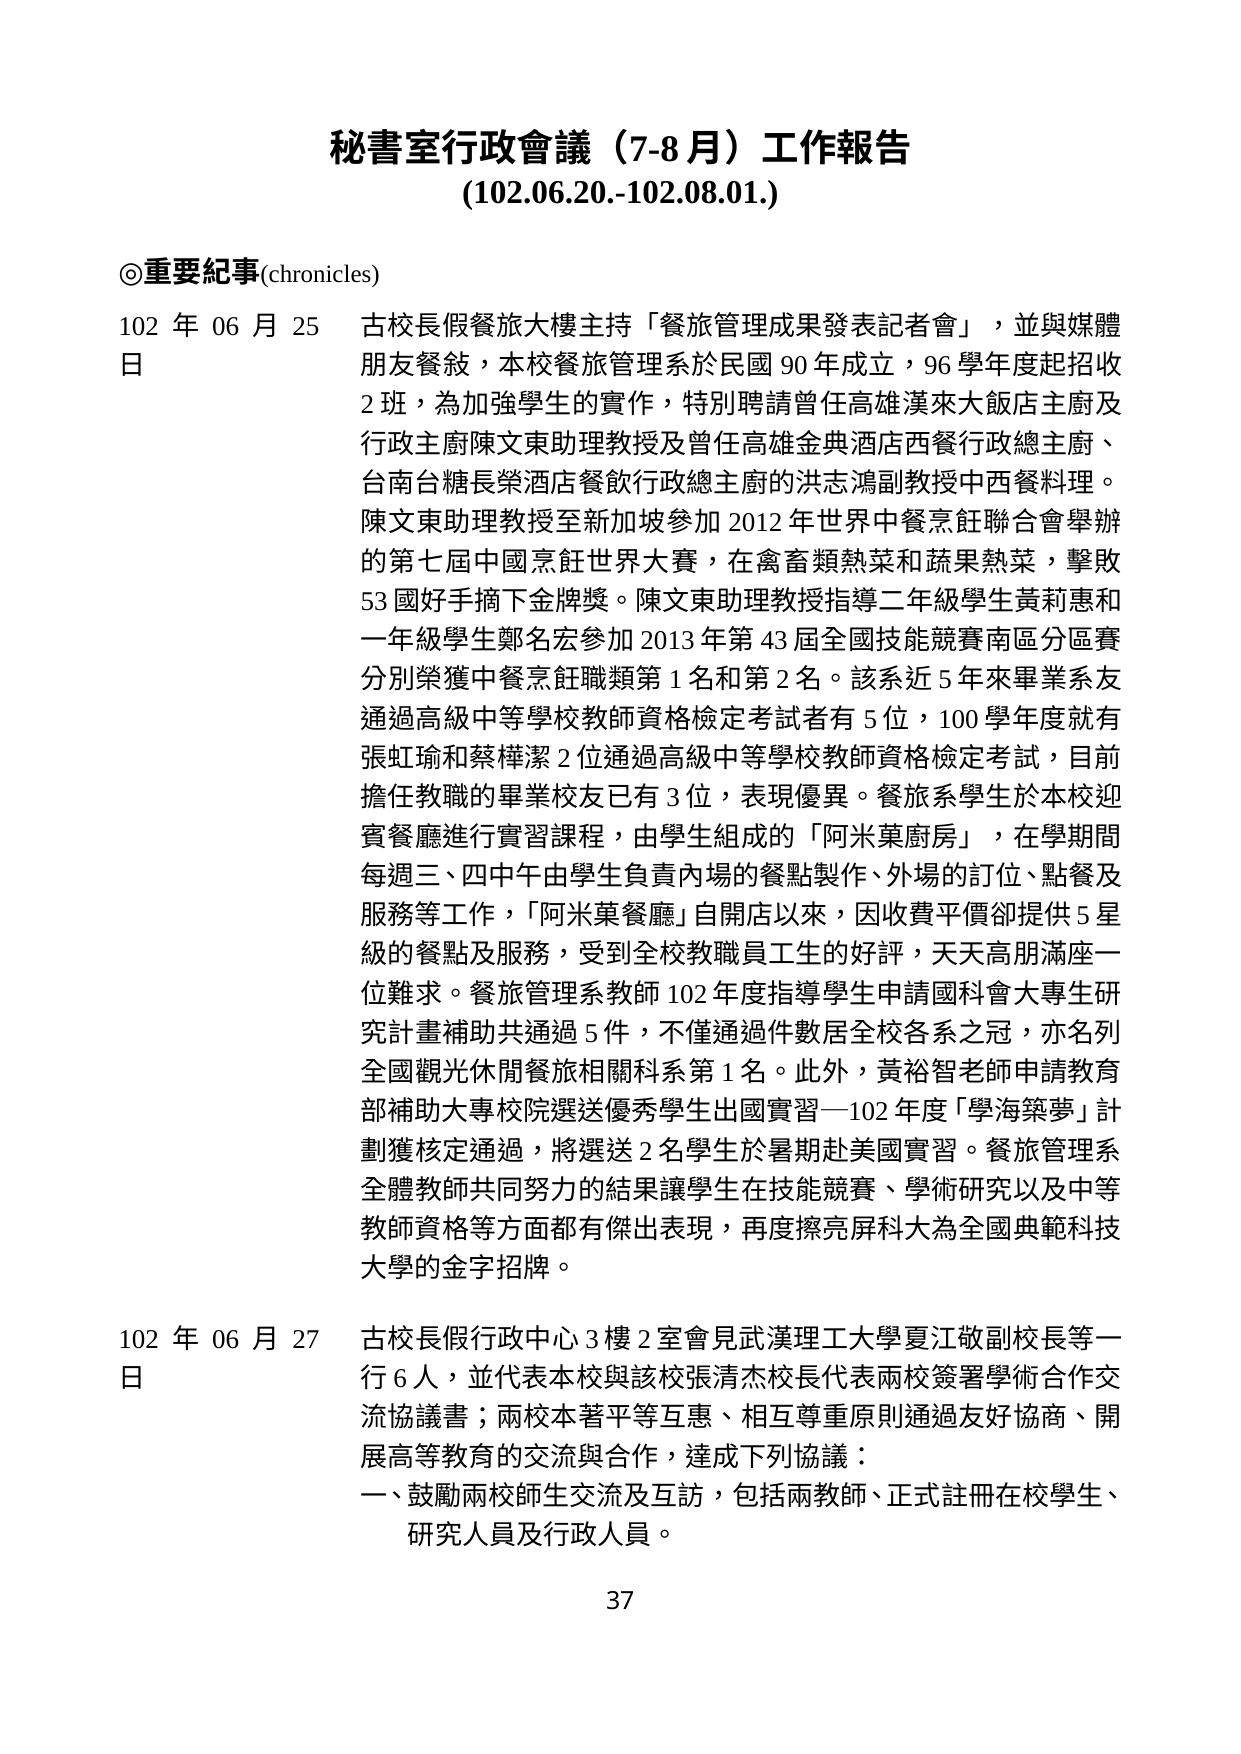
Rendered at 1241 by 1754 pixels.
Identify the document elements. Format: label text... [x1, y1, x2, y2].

table_header 102年06月25日 [115, 304, 322, 1317]
table_header 古校長假餐旅大樓主持「餐旅管理成果發表記者會」，並與媒體朋友餐敍，本校餐旅管理系於民國90年成立，96學年度起招收2班，為加強學生的實作，特別聘請曾任高雄漢來大飯店主廚及行政主廚陳文東助理教授及曾任高雄金典酒店西餐行政總主廚、台南台糖長榮酒店餐飲行政總主廚的洪志鴻副教授中西餐料理。陳文東助理教授至新加坡參加2012年世界中餐烹飪聯合會舉辦的第七屆中國烹飪世界大賽，在禽畜類熱菜和蔬果熱菜，擊敗53國好手摘下金牌獎。陳文東助理教授指導二年級學生黃莉惠和一年級學生鄭名宏參加2013年第43屆全國技能競賽南區分區賽分別榮獲中餐烹飪職類第1名和第2名。該系近5年來畢業系友通過高級中等學校教師資格檢定考試者有5位，100學年度就有張虹瑜和蔡樺潔2位通過高級中等學校教師資格檢定考試，目前擔任教職的畢業校友已有3位，表現優異。餐旅系學生於本校迎賓餐廳進行實習課程，由學生組成的「阿米菓廚房」，在學期間每週三、四中午由學生負責內場的餐點製作、外場的訂位、點餐及服務等工作，「阿米菓餐廳」自開店以來，因收費平價卻提供5星級的餐點及服務，受到全校教職員工生的好評，天天高朋滿座一位難求。餐旅管理系教師102年度指導學生申請國科會大專生研究計畫補助共通過5件，不僅通過件數居全校各系之冠，亦名列全國觀光休閒餐旅相關科系第1名。此外，黃裕智老師申請教育部補助大專校院選送優秀學生出國實習─102年度「學海築夢」計劃獲核定通過，將選送2名學生於暑期赴美國實習。餐旅管理系全體教師共同努力的結果讓學生在技能競賽、學術研究以及中等教師資格等方面都有傑出表現，再度擦亮屏科大為全國典範科技大學的金字招牌。 [358, 304, 1125, 1317]
text ◎重要紀事(chronicles) [118, 249, 1122, 291]
text (102.06.20.-102.08.01.) [118, 172, 1122, 211]
text 秘書室行政會議（7-8月）工作報告 [118, 118, 1122, 172]
table_cell 102年06月27日 [115, 1317, 322, 1552]
table_cell 古校長假行政中心3樓2室會見武漢理工大學夏江敬副校長等一行6人，並代表本校與該校張清杰校長代表兩校簽署學術合作交流協議書；兩校本著平等互惠、相互尊重原則通過友好協商、開展高等教育的交流與合作，達成下列協議： 一、鼓勵兩校師生交流及互訪，包括兩教師、正式註冊在校學生、研究人員及行政人員。 [358, 1317, 1125, 1552]
table_header [322, 304, 357, 1317]
table_cell [322, 1317, 357, 1552]
